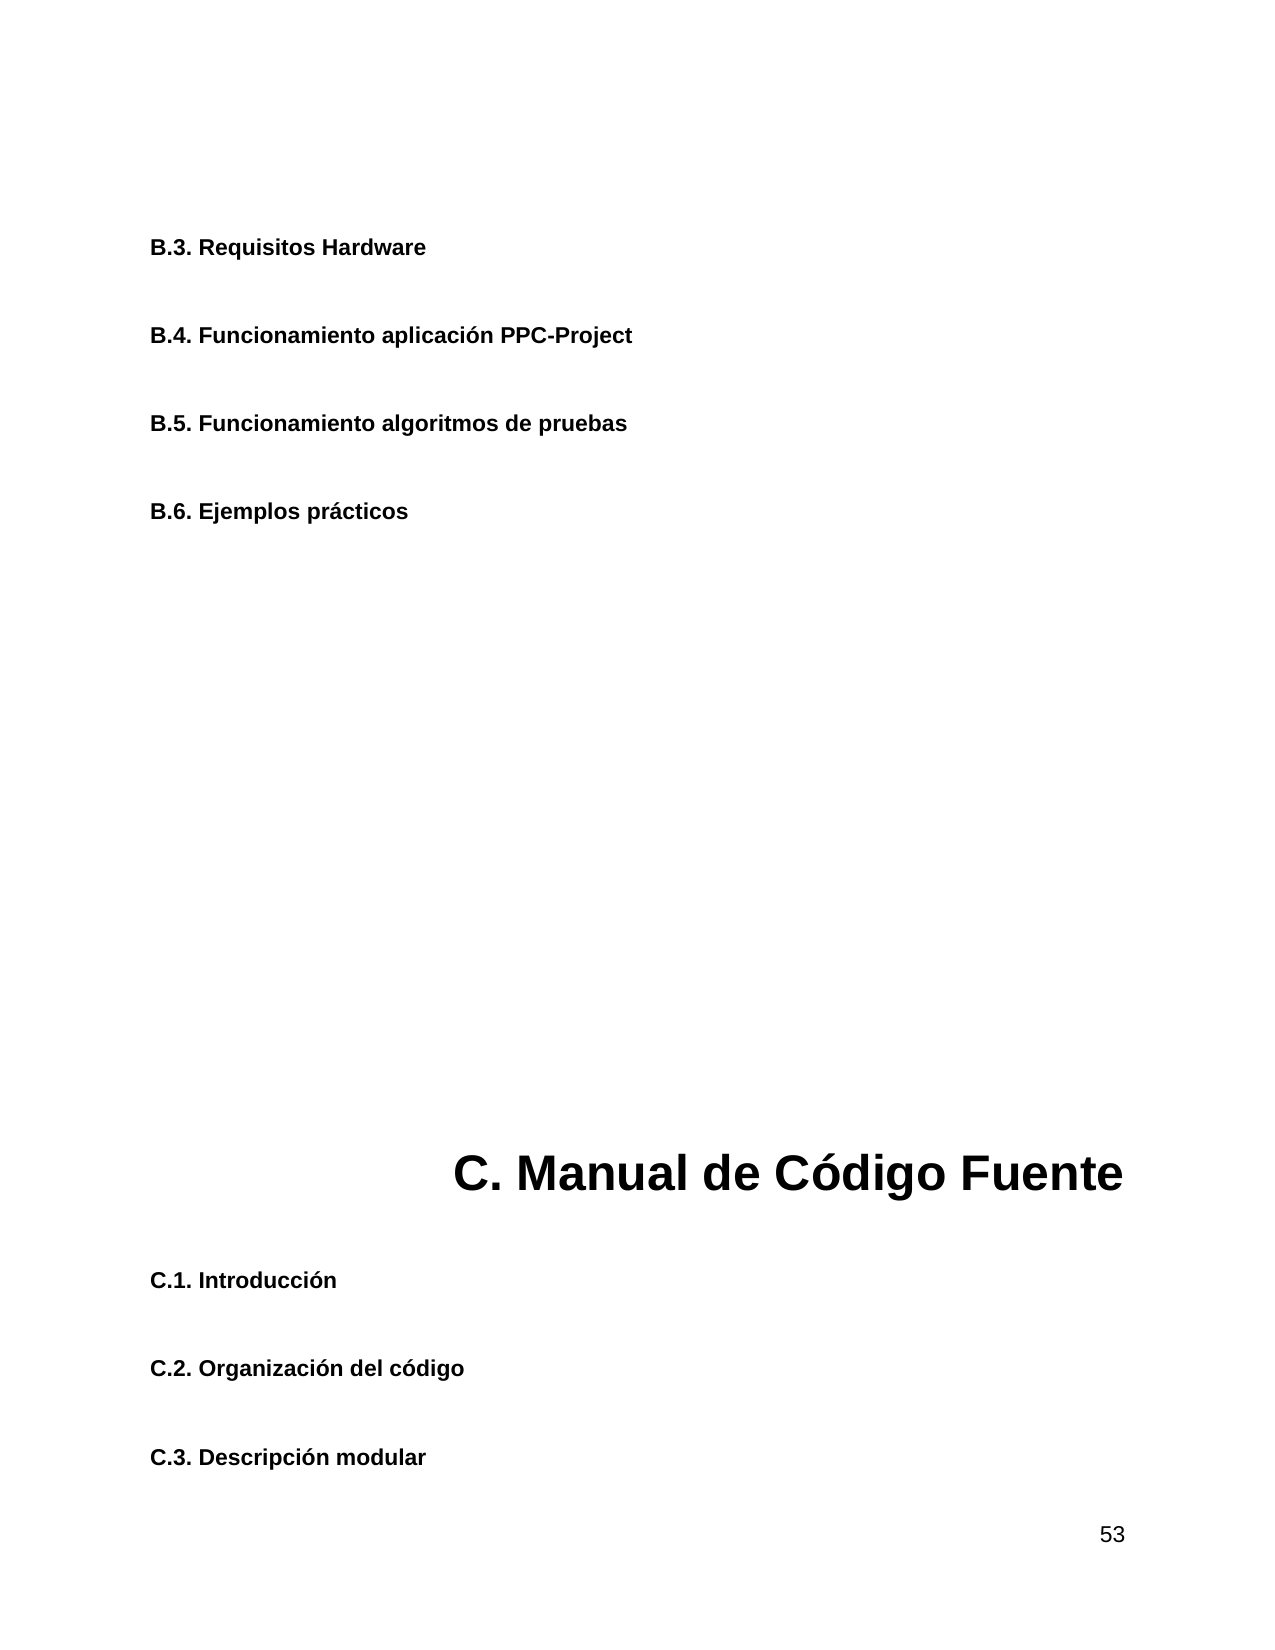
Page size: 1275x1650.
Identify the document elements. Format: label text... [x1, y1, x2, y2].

text B.5. Funcionamiento algoritmos de pruebas [150, 411, 1125, 436]
text C.2. Organización del código [150, 1356, 1125, 1382]
text C.1. Introducción [150, 1268, 1125, 1294]
text C. Manual de Código Fuente [150, 1145, 1125, 1201]
text C.3. Descripción modular [150, 1444, 1125, 1470]
text B.6. Ejemplos prácticos [150, 499, 1125, 524]
text B.3. Requisitos Hardware [150, 234, 1125, 260]
text B.4. Funcionamiento aplicación PPC-Project [150, 323, 1125, 348]
